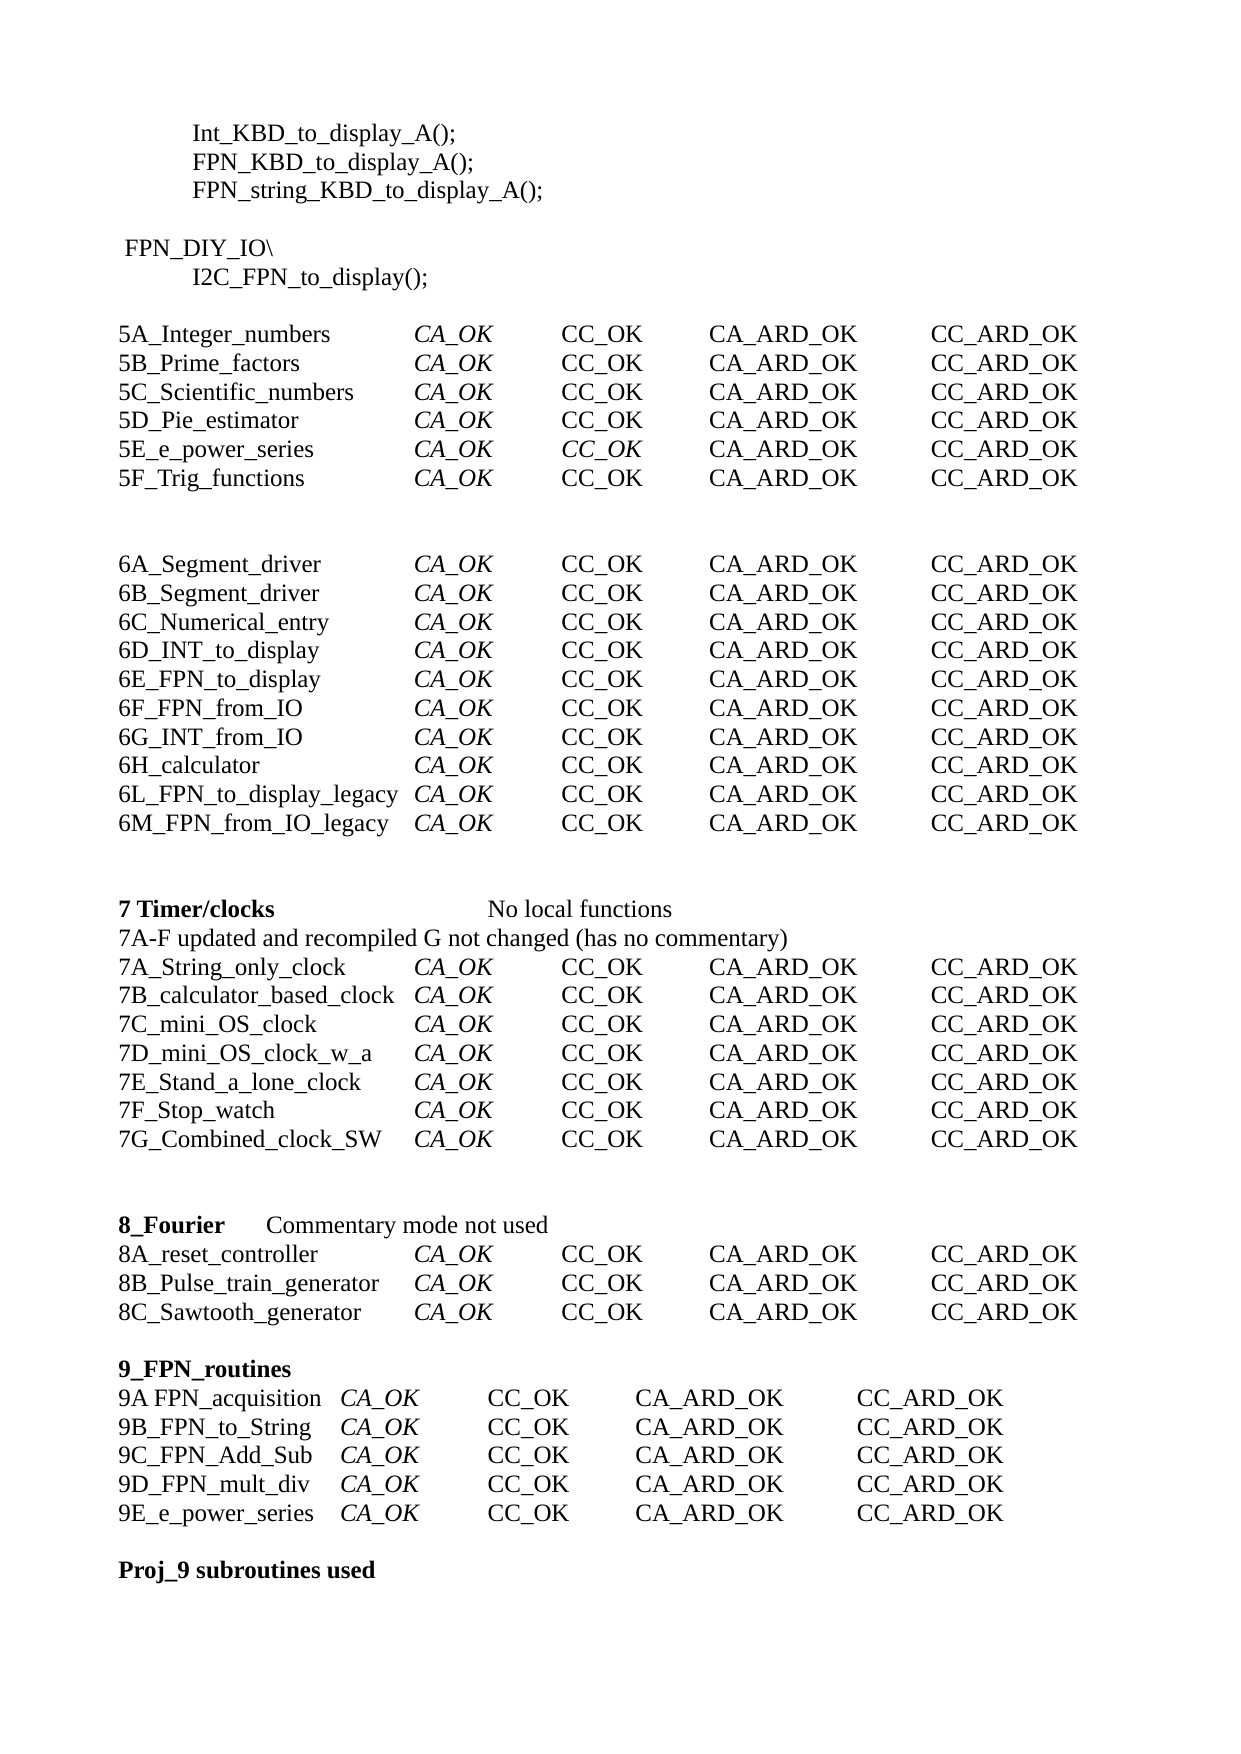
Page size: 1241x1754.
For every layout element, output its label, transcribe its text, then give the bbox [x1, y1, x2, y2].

text 7A_String_only_clock CA_OK CC_OK CA_ARD_OK CC_ARD_OK [118, 952, 1122, 981]
text 9_FPN_routines [118, 1354, 1122, 1383]
text 5C_Scientific_numbers CA_OK CC_OK CA_ARD_OK CC_ARD_OK [118, 377, 1122, 406]
text 7E_Stand_a_lone_clock CA_OK CC_OK CA_ARD_OK CC_ARD_OK [118, 1067, 1122, 1096]
text FPN_KBD_to_display_A(); [118, 147, 1122, 176]
text 8_Fourier Commentary mode not used [118, 1211, 1122, 1239]
text 7 Timer/clocks No local functions [118, 894, 1122, 923]
text 7C_mini_OS_clock CA_OK CC_OK CA_ARD_OK CC_ARD_OK [118, 1009, 1122, 1038]
text 9C_FPN_Add_Sub CA_OK CC_OK CA_ARD_OK CC_ARD_OK [118, 1441, 1122, 1469]
text 6H_calculator CA_OK CC_OK CA_ARD_OK CC_ARD_OK [118, 751, 1122, 779]
text 5D_Pie_estimator CA_OK CC_OK CA_ARD_OK CC_ARD_OK [118, 406, 1122, 434]
text 9A FPN_acquisition CA_OK CC_OK CA_ARD_OK CC_ARD_OK [118, 1383, 1122, 1412]
text 6A_Segment_driver CA_OK CC_OK CA_ARD_OK CC_ARD_OK [118, 549, 1122, 578]
text Int_KBD_to_display_A(); [118, 118, 1122, 147]
text 6C_Numerical_entry CA_OK CC_OK CA_ARD_OK CC_ARD_OK [118, 607, 1122, 636]
text 5E_e_power_series CA_OK CC_OK CA_ARD_OK CC_ARD_OK [118, 434, 1122, 463]
text 6F_FPN_from_IO CA_OK CC_OK CA_ARD_OK CC_ARD_OK [118, 693, 1122, 722]
text 8B_Pulse_train_generator CA_OK CC_OK CA_ARD_OK CC_ARD_OK [118, 1268, 1122, 1297]
text I2C_FPN_to_display(); [118, 262, 1122, 291]
text 6L_FPN_to_display_legacy CA_OK CC_OK CA_ARD_OK CC_ARD_OK [118, 779, 1122, 808]
text FPN_DIY_IO\ [118, 233, 1122, 262]
text 8C_Sawtooth_generator CA_OK CC_OK CA_ARD_OK CC_ARD_OK [118, 1297, 1122, 1326]
text 9E_e_power_series CA_OK CC_OK CA_ARD_OK CC_ARD_OK [118, 1498, 1122, 1527]
text 6B_Segment_driver CA_OK CC_OK CA_ARD_OK CC_ARD_OK [118, 578, 1122, 607]
text 6G_INT_from_IO CA_OK CC_OK CA_ARD_OK CC_ARD_OK [118, 722, 1122, 751]
text 6M_FPN_from_IO_legacy CA_OK CC_OK CA_ARD_OK CC_ARD_OK [118, 808, 1122, 837]
text 5A_Integer_numbers CA_OK CC_OK CA_ARD_OK CC_ARD_OK [118, 319, 1122, 348]
text 5B_Prime_factors CA_OK CC_OK CA_ARD_OK CC_ARD_OK [118, 348, 1122, 377]
text 6D_INT_to_display CA_OK CC_OK CA_ARD_OK CC_ARD_OK [118, 636, 1122, 664]
text 6E_FPN_to_display CA_OK CC_OK CA_ARD_OK CC_ARD_OK [118, 664, 1122, 693]
text 7D_mini_OS_clock_w_a CA_OK CC_OK CA_ARD_OK CC_ARD_OK [118, 1038, 1122, 1067]
text 7B_calculator_based_clock CA_OK CC_OK CA_ARD_OK CC_ARD_OK [118, 981, 1122, 1009]
text FPN_string_KBD_to_display_A(); [118, 176, 1122, 204]
text 9B_FPN_to_String CA_OK CC_OK CA_ARD_OK CC_ARD_OK [118, 1412, 1122, 1441]
text Proj_9 subroutines used [118, 1556, 1122, 1584]
text 7F_Stop_watch CA_OK CC_OK CA_ARD_OK CC_ARD_OK [118, 1096, 1122, 1124]
text 5F_Trig_functions CA_OK CC_OK CA_ARD_OK CC_ARD_OK [118, 463, 1122, 492]
text 7G_Combined_clock_SW CA_OK CC_OK CA_ARD_OK CC_ARD_OK [118, 1124, 1122, 1153]
text 8A_reset_controller CA_OK CC_OK CA_ARD_OK CC_ARD_OK [118, 1239, 1122, 1268]
text 9D_FPN_mult_div CA_OK CC_OK CA_ARD_OK CC_ARD_OK [118, 1469, 1122, 1498]
text 7A-F updated and recompiled G not changed (has no commentary) [118, 923, 1122, 952]
